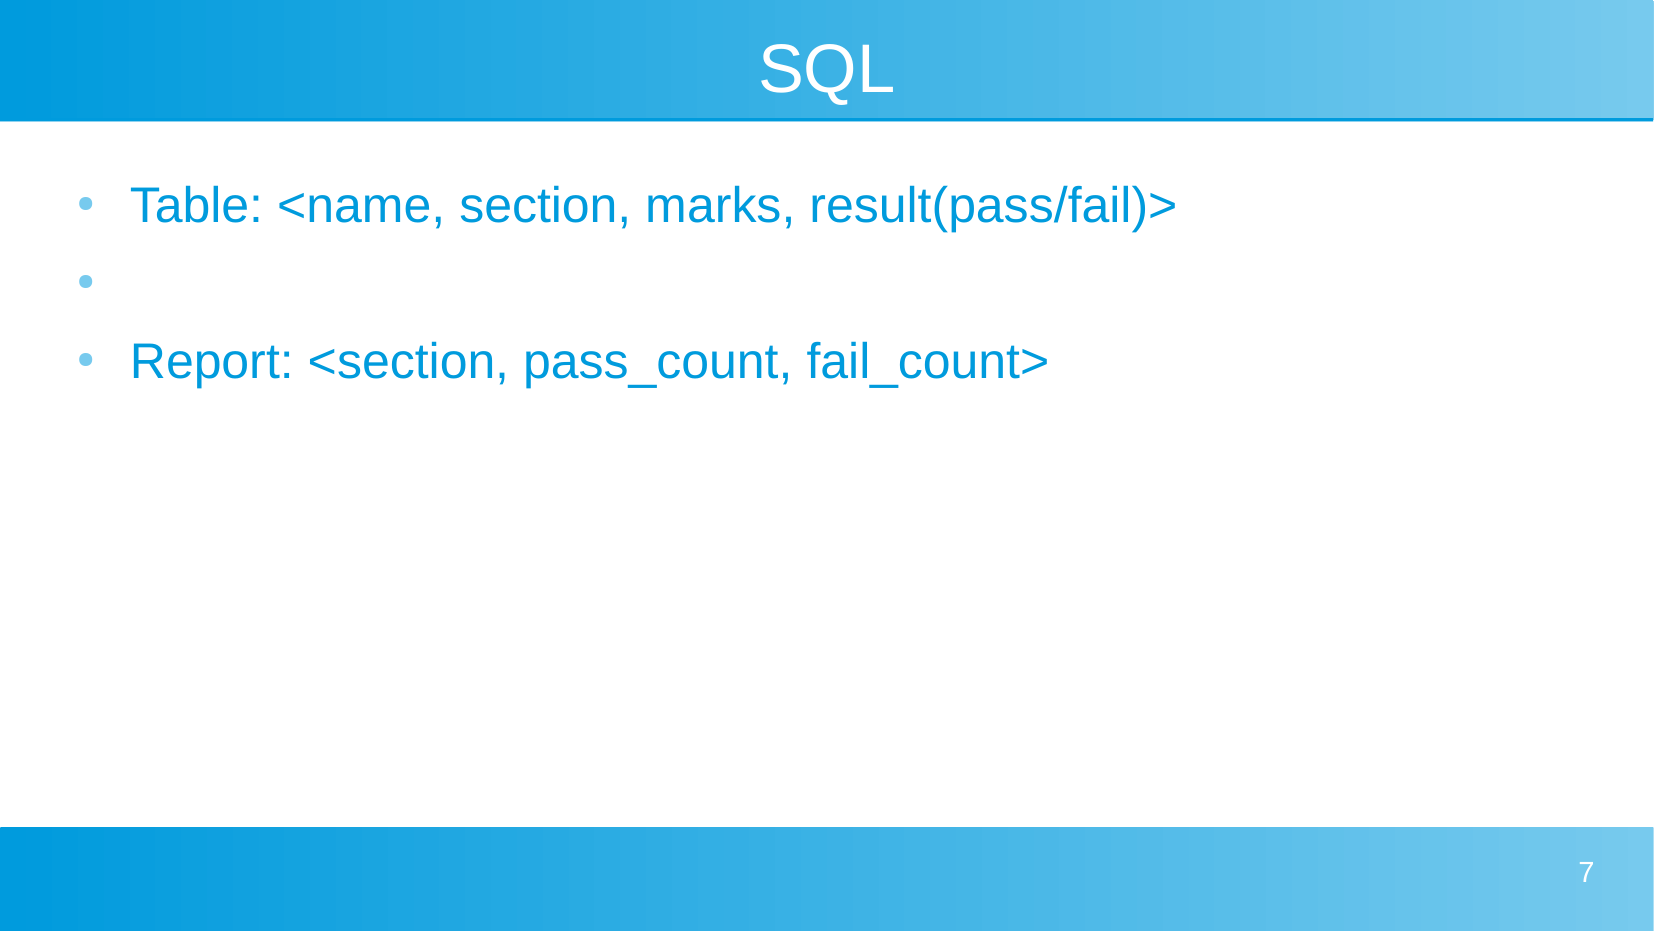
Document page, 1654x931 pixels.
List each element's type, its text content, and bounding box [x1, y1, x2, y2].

title SQL [59, 29, 1595, 108]
list Table: <name, section, marks, result(pass/fail)> Report: <section, pass_count, fail_count> [59, 177, 1595, 768]
